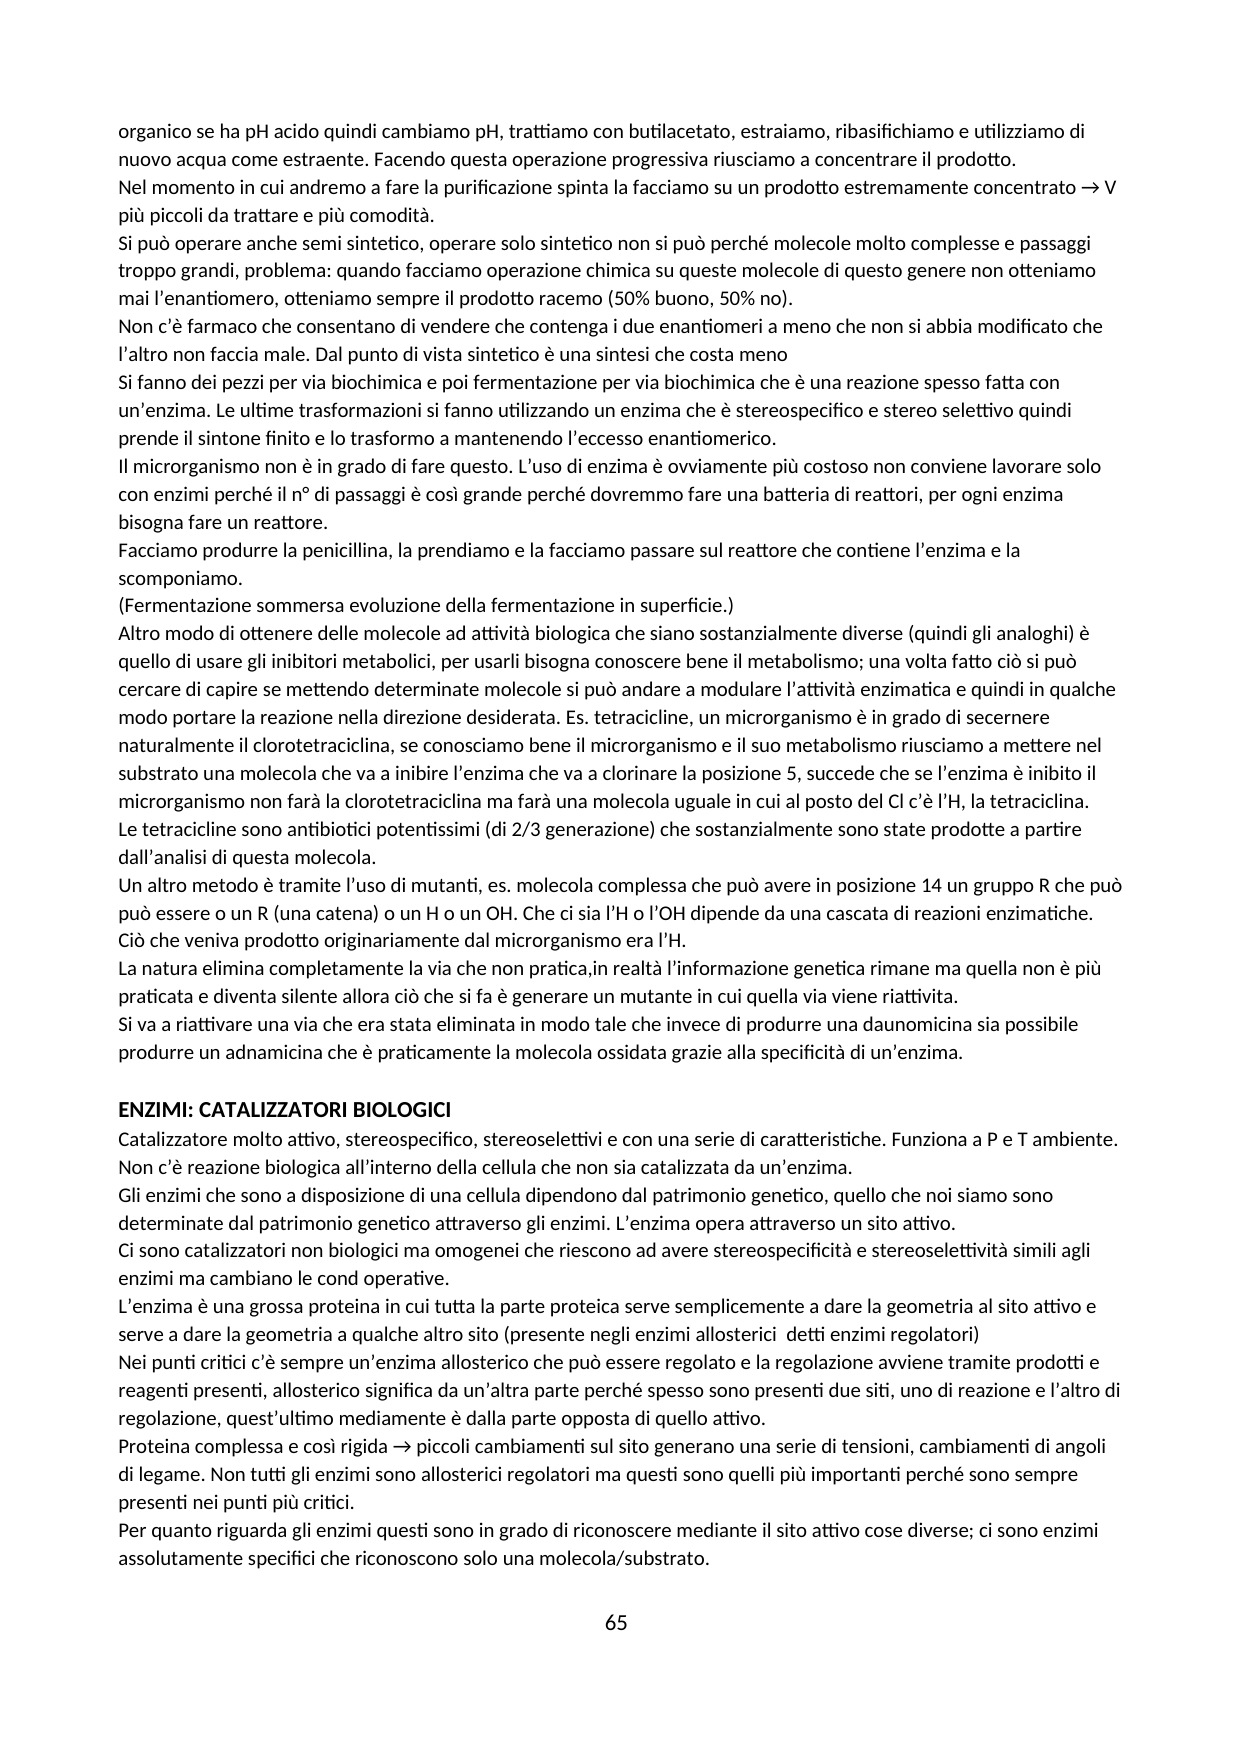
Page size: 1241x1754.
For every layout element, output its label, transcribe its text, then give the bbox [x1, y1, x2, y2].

text organico se ha pH acido quindi cambiamo pH, trattiamo con butilacetato, estraiamo, ribasifichiamo e utilizziamo di nuovo acqua come estraente. Facendo questa operazione progressiva riusciamo a concentrare il prodotto. Nel momento in cui andremo a fare la purificazione spinta la facciamo su un prodotto estremamente concentrato → V più piccoli da trattare e più comodità. Si può operare anche semi sintetico, operare solo sintetico non si può perché molecole molto complesse e passaggi troppo grandi, problema: quando facciamo operazione chimica su queste molecole di questo genere non otteniamo mai l’enantiomero, otteniamo sempre il prodotto racemo (50% buono, 50% no). Non c’è farmaco che consentano di vendere che contenga i due enantiomeri a meno che non si abbia modificato che l’altro non faccia male. Dal punto di vista sintetico è una sintesi che costa meno Si fanno dei pezzi per via biochimica e poi fermentazione per via biochimica che è una reazione spesso fatta con un’enzima. Le ultime trasformazioni si fanno utilizzando un enzima che è stereospecifico e stereo selettivo quindi prende il sintone finito e lo trasformo a mantenendo l’eccesso enantiomerico. Il microrganismo non è in grado di fare questo. L’uso di enzima è ovviamente più costoso non conviene lavorare solo con enzimi perché il n° di passaggi è così grande perché dovremmo fare una batteria di reattori, per ogni enzima bisogna fare un reattore. Facciamo produrre la penicillina, la prendiamo e la facciamo passare sul reattore che contiene l’enzima e la scomponiamo. (Fermentazione sommersa evoluzione della fermentazione in superficie.) Altro modo di ottenere delle molecole ad attività biologica che siano sostanzialmente diverse (quindi gli analoghi) è quello di usare gli inibitori metabolici, per usarli bisogna conoscere bene il metabolismo; una volta fatto ciò si può cercare di capire se mettendo determinate molecole si può andare a modulare l’attività enzimatica e quindi in qualche modo portare la reazione nella direzione desiderata. Es. tetracicline, un microrganismo è in grado di secernere naturalmente il clorotetraciclina, se conosciamo bene il microrganismo e il suo metabolismo riusciamo a mettere nel substrato una molecola che va a inibire l’enzima che va a clorinare la posizione 5, succede che se l’enzima è inibito il microrganismo non farà la clorotetraciclina ma farà una molecola uguale in cui al posto del Cl c’è l’H, la tetraciclina. Le tetracicline sono antibiotici potentissimi (di 2/3 generazione) che sostanzialmente sono state prodotte a partire dall’analisi di questa molecola. Un altro metodo è tramite l’uso di mutanti, es. molecola complessa che può avere in posizione 14 un gruppo R che può può essere o un R (una catena) o un H o un OH. Che ci sia l’H o l’OH dipende da una cascata di reazioni enzimatiche. Ciò che veniva prodotto originariamente dal microrganismo era l’H. La natura elimina completamente la via che non pratica,in realtà l’informazione genetica rimane ma quella non è più praticata e diventa silente allora ciò che si fa è generare un mutante in cui quella via viene riattivita. Si va a riattivare una via che era stata eliminata in modo tale che invece di produrre una daunomicina sia possibile produrre un adnamicina che è praticamente la molecola ossidata grazie alla specificità di un’enzima. ENZIMI: CATALIZZATORI BIOLOGICI Catalizzatore molto attivo, stereospecifico, stereoselettivi e con una serie di caratteristiche. Funziona a P e T ambiente. Non c’è reazione biologica all’interno della cellula che non sia catalizzata da un’enzima. Gli enzimi che sono a disposizione di una cellula dipendono dal patrimonio genetico, quello che noi siamo sono determinate dal patrimonio genetico attraverso gli enzimi. L’enzima opera attraverso un sito attivo. Ci sono catalizzatori non biologici ma omogenei che riescono ad avere stereospecificità e stereoselettività simili agli enzimi ma cambiano le cond operative. L’enzima è una grossa proteina in cui tutta la parte proteica serve semplicemente a dare la geometria al sito attivo e serve a dare la geometria a qualche altro sito (presente negli enzimi allosterici detti enzimi regolatori) Nei punti critici c’è sempre un’enzima allosterico che può essere regolato e la regolazione avviene tramite prodotti e reagenti presenti, allosterico significa da un’altra parte perché spesso sono presenti due siti, uno di reazione e l’altro di regolazione, quest’ultimo mediamente è dalla parte opposta di quello attivo. Proteina complessa e così rigida → piccoli cambiamenti sul sito generano una serie di tensioni, cambiamenti di angoli di legame. Non tutti gli enzimi sono allosterici regolatori ma questi sono quelli più importanti perché sono sempre presenti nei punti più critici. Per quanto riguarda gli enzimi questi sono in grado di riconoscere mediante il sito attivo cose diverse; ci sono enzimi assolutamente specifici che riconoscono solo una molecola/substrato. [118, 118, 1124, 1570]
